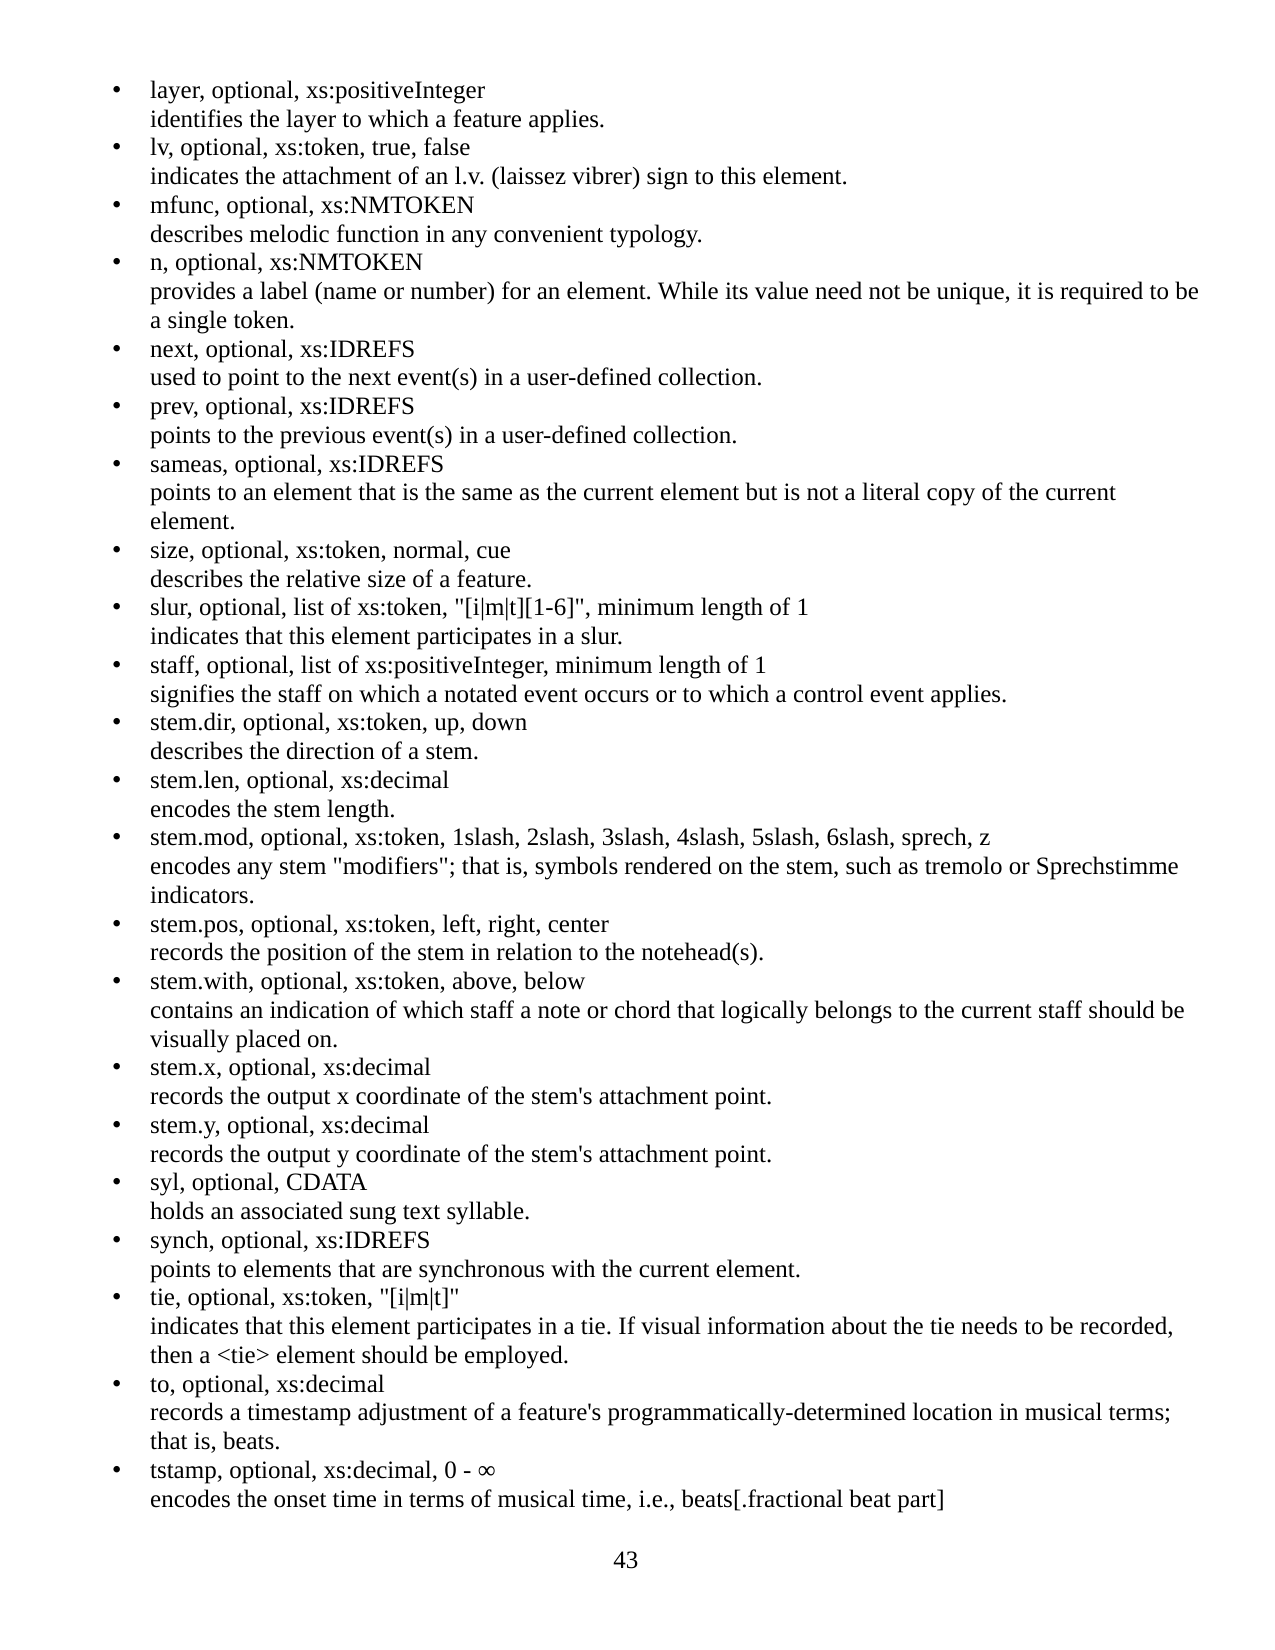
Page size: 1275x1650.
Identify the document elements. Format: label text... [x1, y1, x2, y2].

list tie, optional, xs:token, "[i|m|t]" indicates that this element participates in a tie. If visual information about the tie needs to be recorded, then a <tie> element should be employed. [112, 1282, 1200, 1369]
list layer, optional, xs:positiveInteger identifies the layer to which a feature applies. [112, 75, 1200, 132]
list next, optional, xs:IDREFS used to point to the next event(s) in a user-defined collection. [112, 334, 1200, 391]
list stem.x, optional, xs:decimal records the output x coordinate of the stem's attachment point. [112, 1052, 1200, 1110]
list synch, optional, xs:IDREFS points to elements that are synchronous with the current element. [112, 1225, 1200, 1282]
list to, optional, xs:decimal records a timestamp adjustment of a feature's programmatically-determined location in musical terms; that is, beats. [112, 1369, 1200, 1455]
list stem.pos, optional, xs:token, left, right, center records the position of the stem in relation to the notehead(s). [112, 909, 1200, 966]
list mfunc, optional, xs:NMTOKEN describes melodic function in any convenient typology. [112, 190, 1200, 247]
list tstamp, optional, xs:decimal, 0 - ∞ encodes the onset time in terms of musical time, i.e., beats[.fractional beat part] [112, 1455, 1200, 1512]
list prev, optional, xs:IDREFS points to the previous event(s) in a user-defined collection. [112, 391, 1200, 449]
list sameas, optional, xs:IDREFS points to an element that is the same as the current element but is not a literal copy of the current element. [112, 449, 1200, 535]
list slur, optional, list of xs:token, "[i|m|t][1-6]", minimum length of 1 indicates that this element participates in a slur. [112, 592, 1200, 650]
list stem.y, optional, xs:decimal records the output y coordinate of the stem's attachment point. [112, 1110, 1200, 1167]
list syl, optional, CDATA holds an associated sung text syllable. [112, 1167, 1200, 1225]
list size, optional, xs:token, normal, cue describes the relative size of a feature. [112, 535, 1200, 592]
list stem.len, optional, xs:decimal encodes the stem length. [112, 765, 1200, 822]
list staff, optional, list of xs:positiveInteger, minimum length of 1 signifies the staff on which a notated event occurs or to which a control event applies. [112, 650, 1200, 707]
list stem.with, optional, xs:token, above, below contains an indication of which staff a note or chord that logically belongs to the current staff should be visually placed on. [112, 966, 1200, 1052]
list n, optional, xs:NMTOKEN provides a label (name or number) for an element. While its value need not be unique, it is required to be a single token. [112, 247, 1200, 334]
list stem.mod, optional, xs:token, 1slash, 2slash, 3slash, 4slash, 5slash, 6slash, sprech, z encodes any stem "modifiers"; that is, symbols rendered on the stem, such as tremolo or Sprechstimme indicators. [112, 822, 1200, 909]
list stem.dir, optional, xs:token, up, down describes the direction of a stem. [112, 707, 1200, 765]
list lv, optional, xs:token, true, false indicates the attachment of an l.v. (laissez vibrer) sign to this element. [112, 132, 1200, 190]
